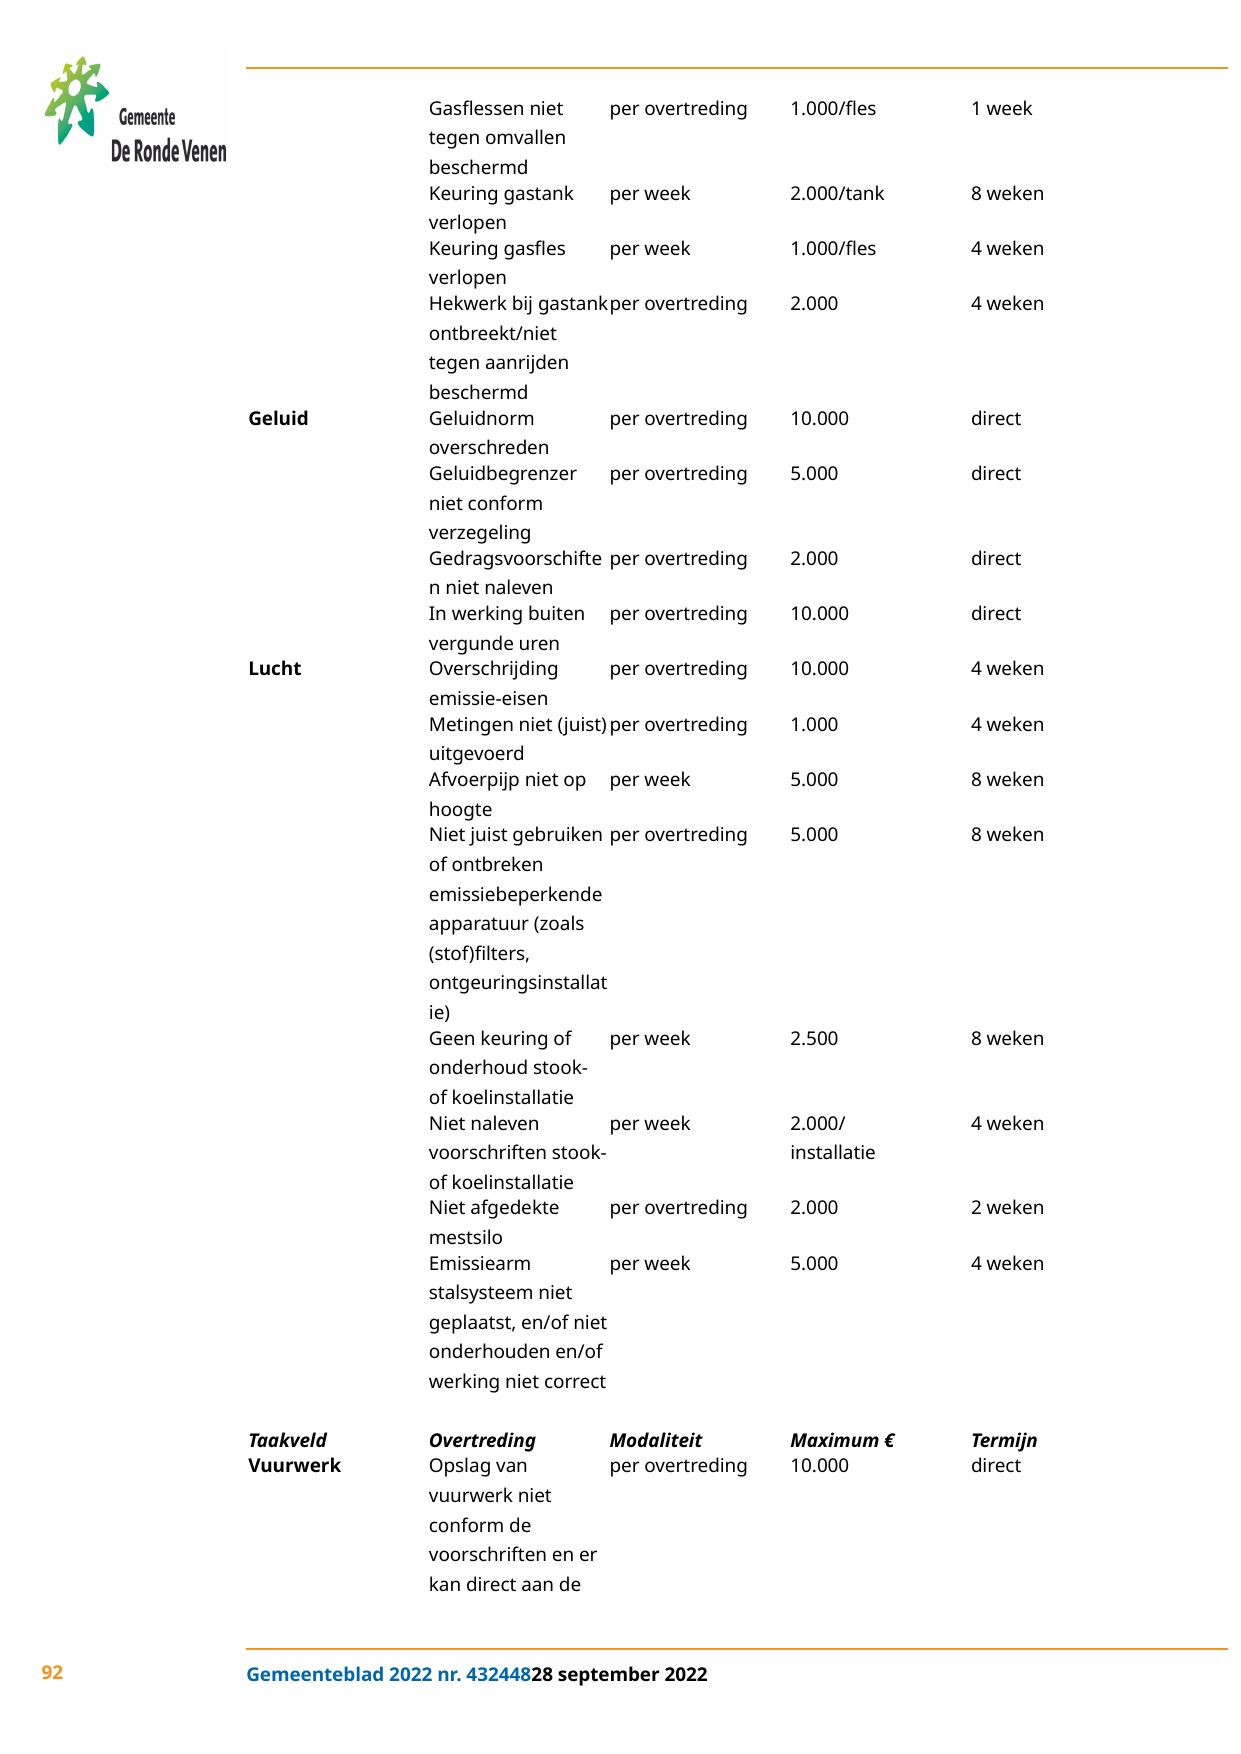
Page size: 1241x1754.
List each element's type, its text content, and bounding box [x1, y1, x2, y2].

table_cell 8 weken [971, 766, 1152, 822]
table_cell 1.000 [790, 711, 971, 766]
table_cell Emissiearm stalsysteem niet geplaatst, en/of niet onderhouden en/of werking niet correct [429, 1250, 609, 1394]
table_cell 8 weken [971, 1025, 1152, 1110]
table_cell per overtreding [609, 460, 790, 545]
table_cell per week [609, 180, 790, 235]
table_cell Geluidnorm overschreden [429, 405, 609, 460]
table_cell Keuring gasfles verlopen [429, 235, 609, 290]
table_cell Geen keuring of onderhoud stook- of koelinstallatie [429, 1025, 609, 1110]
table_cell per overtreding [609, 600, 790, 656]
table_header Overtreding [429, 1427, 609, 1453]
table_cell 4 weken [971, 1110, 1152, 1194]
table_cell Hekwerk bij gastank ontbreekt/niet tegen aanrijden beschermd [429, 290, 609, 405]
table_cell 4 weken [971, 1250, 1152, 1394]
table_cell 8 weken [971, 822, 1152, 1025]
table_cell 10.000 [790, 1453, 971, 1597]
table_cell per week [609, 766, 790, 822]
table_cell per overtreding [609, 545, 790, 600]
table_cell 10.000 [790, 405, 971, 460]
table_cell per overtreding [609, 711, 790, 766]
table_cell 1.000/fles [790, 95, 971, 180]
table_cell direct [971, 1453, 1152, 1597]
table_cell 1 week [971, 95, 1152, 180]
table_cell direct [971, 460, 1152, 545]
table_cell Niet naleven voorschriften stook- of koelinstallatie [429, 1110, 609, 1194]
table_cell Niet afgedekte mestsilo [429, 1195, 609, 1250]
picture [41, 47, 231, 172]
table_cell 2.000 [790, 290, 971, 405]
table_cell per week [609, 1250, 790, 1394]
table_header Termijn [971, 1427, 1152, 1453]
table_cell 5.000 [790, 460, 971, 545]
table_cell 10.000 [790, 600, 971, 656]
table_cell 1.000/fles [790, 235, 971, 290]
table_header Modaliteit [609, 1427, 790, 1453]
table_cell In werking buiten vergunde uren [429, 600, 609, 656]
table_cell Gasflessen niet tegen omvallen beschermd [429, 95, 609, 180]
table_cell Afvoerpijp niet op hoogte [429, 766, 609, 822]
table_cell Overschrijding emissie-eisen [429, 656, 609, 711]
table_cell [248, 95, 429, 405]
table_cell Geluid [248, 405, 429, 656]
table_cell 4 weken [971, 235, 1152, 290]
table_cell direct [971, 405, 1152, 460]
table_cell Keuring gastank verlopen [429, 180, 609, 235]
table_cell 2.000 [790, 545, 971, 600]
table_cell per overtreding [609, 290, 790, 405]
table_cell 2.000/ installatie [790, 1110, 971, 1194]
table_header Taakveld [248, 1427, 429, 1453]
table_cell 2.500 [790, 1025, 971, 1110]
table_cell per overtreding [609, 656, 790, 711]
table_cell per overtreding [609, 405, 790, 460]
table_cell direct [971, 545, 1152, 600]
table_cell Gedragsvoorschiften niet naleven [429, 545, 609, 600]
table_cell 8 weken [971, 180, 1152, 235]
table_cell 2.000 [790, 1195, 971, 1250]
table_header Maximum € [790, 1427, 971, 1453]
table_cell per overtreding [609, 95, 790, 180]
table_cell per week [609, 1110, 790, 1194]
table_cell 4 weken [971, 290, 1152, 405]
table_cell Geluidbegrenzer niet conform verzegeling [429, 460, 609, 545]
table_cell 5.000 [790, 822, 971, 1025]
table_cell direct [971, 600, 1152, 656]
table_cell Niet juist gebruiken of ontbreken emissiebeperkende apparatuur (zoals (stof)filters, ontgeuringsinstallatie) [429, 822, 609, 1025]
table_cell per week [609, 1025, 790, 1110]
table_cell 2.000/tank [790, 180, 971, 235]
table_cell 4 weken [971, 656, 1152, 711]
table_cell Metingen niet (juist) uitgevoerd [429, 711, 609, 766]
table_cell per week [609, 235, 790, 290]
table_cell 2 weken [971, 1195, 1152, 1250]
table_cell per overtreding [609, 1195, 790, 1250]
table_cell 10.000 [790, 656, 971, 711]
table_cell per overtreding [609, 1453, 790, 1597]
table_cell 5.000 [790, 766, 971, 822]
table_cell per overtreding [609, 822, 790, 1025]
table_cell 5.000 [790, 1250, 971, 1394]
table_cell 4 weken [971, 711, 1152, 766]
table_cell Lucht [248, 656, 429, 1394]
table_cell Vuurwerk [248, 1453, 429, 1597]
table_cell Opslag van vuurwerk niet conform de voorschriften en er kan direct aan de [429, 1453, 609, 1597]
